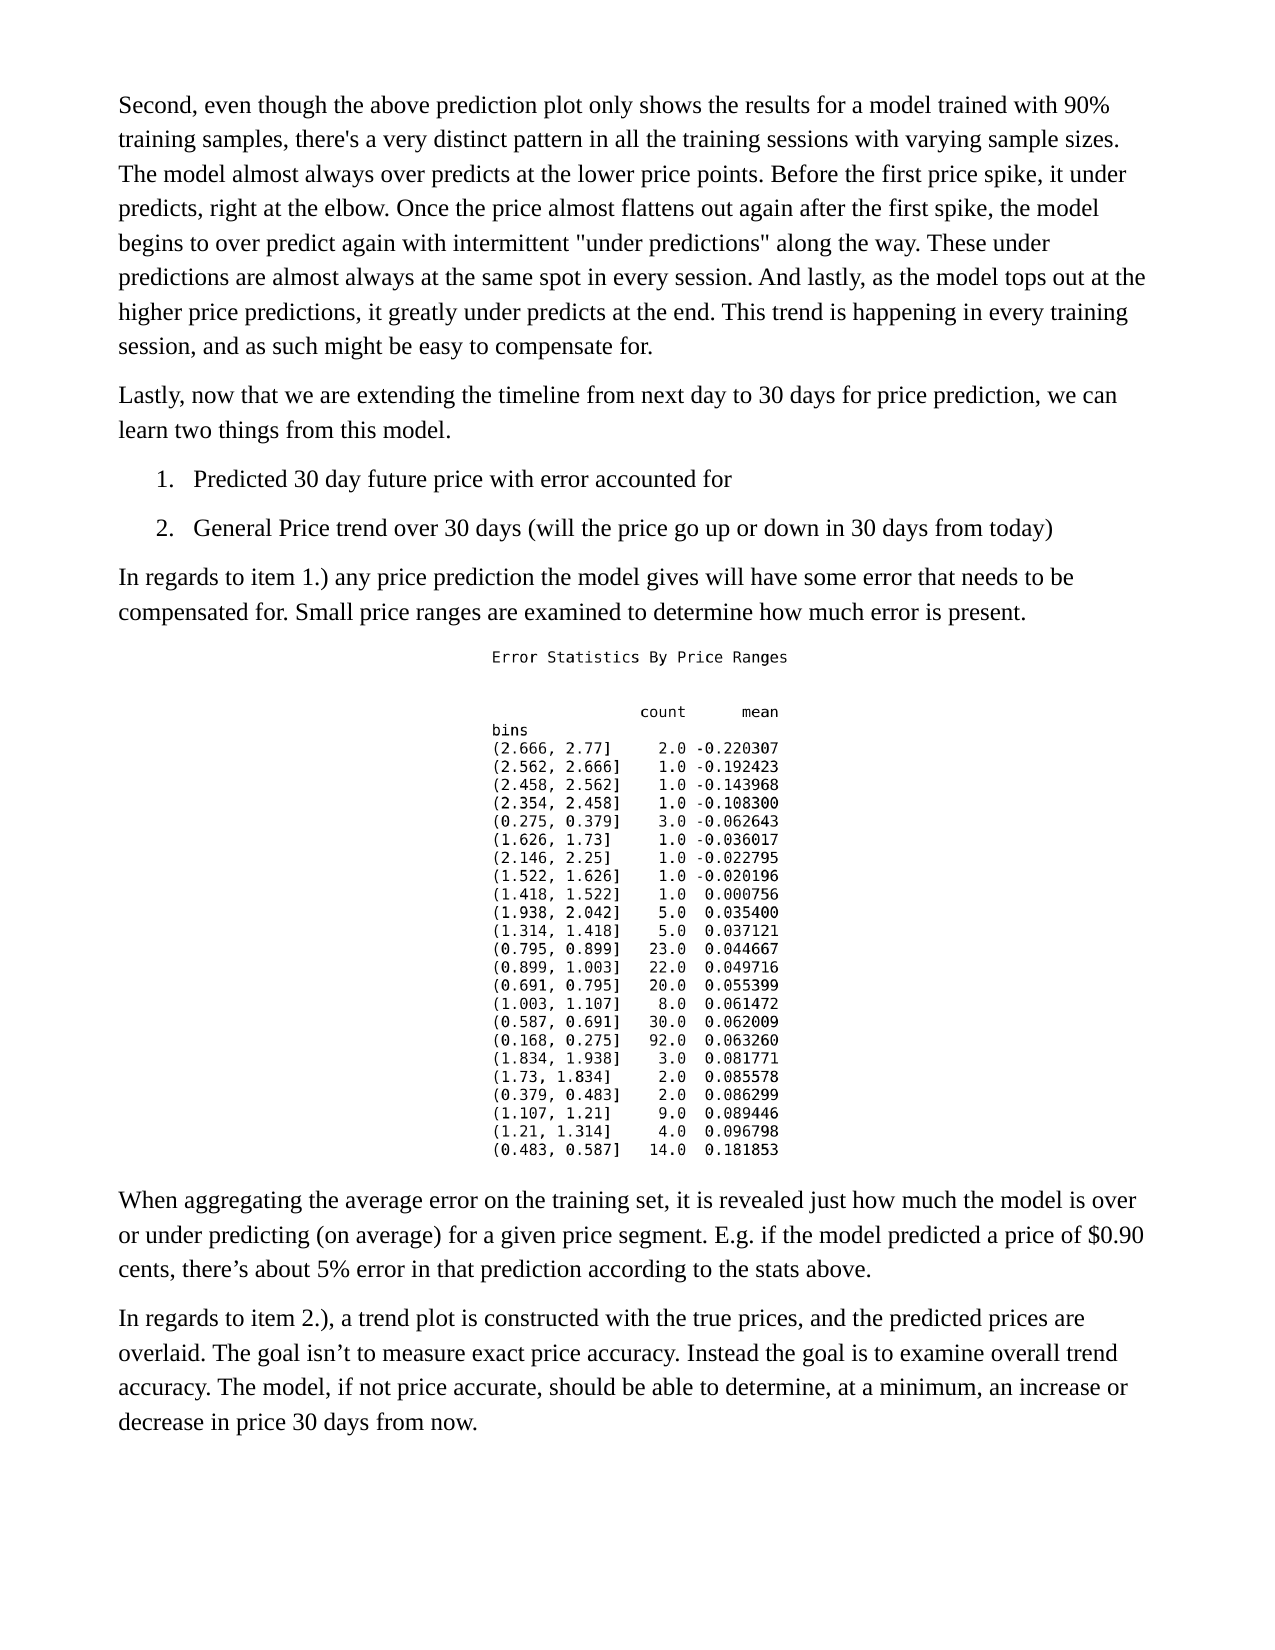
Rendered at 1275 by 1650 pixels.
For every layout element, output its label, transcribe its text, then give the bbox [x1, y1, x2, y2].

list General Price trend over 30 days (will the price go up or down in 30 days from today) [156, 513, 1157, 542]
picture [487, 645, 788, 1159]
list Predicted 30 day future price with error accounted for [156, 464, 1157, 493]
text In regards to item 2.), a trend plot is constructed with the true prices, and the predicted prices are overlaid. The goal isn’t to measure exact price accuracy. Instead the goal is to examine overall trend accuracy. The model, if not price accurate, should be able to determine, at a minimum, an increase or decrease in price 30 days from now. [118, 1303, 1157, 1436]
text When aggregating the average error on the training set, it is revealed just how much the model is over or under predicting (on average) for a given price segment. E.g. if the model predicted a price of $0.90 cents, there’s about 5% error in that prediction according to the stats above. [118, 1185, 1157, 1283]
text Lastly, now that we are extending the timeline from next day to 30 days for price prediction, we can learn two things from this model. [118, 380, 1157, 444]
text In regards to item 1.) any price prediction the model gives will have some error that needs to be compensated for. Small price ranges are examined to determine how much error is present. [118, 562, 1157, 625]
text Second, even though the above prediction plot only shows the results for a model trained with 90% training samples, there's a very distinct pattern in all the training sessions with varying sample sizes. The model almost always over predicts at the lower price points. Before the first price spike, it under predicts, right at the elbow. Once the price almost flattens out again after the first spike, the model begins to over predict again with intermittent "under predictions" along the way. These under predictions are almost always at the same spot in every session. And lastly, as the model tops out at the higher price predictions, it greatly under predicts at the end. This trend is happening in every training session, and as such might be easy to compensate for. [118, 90, 1157, 360]
